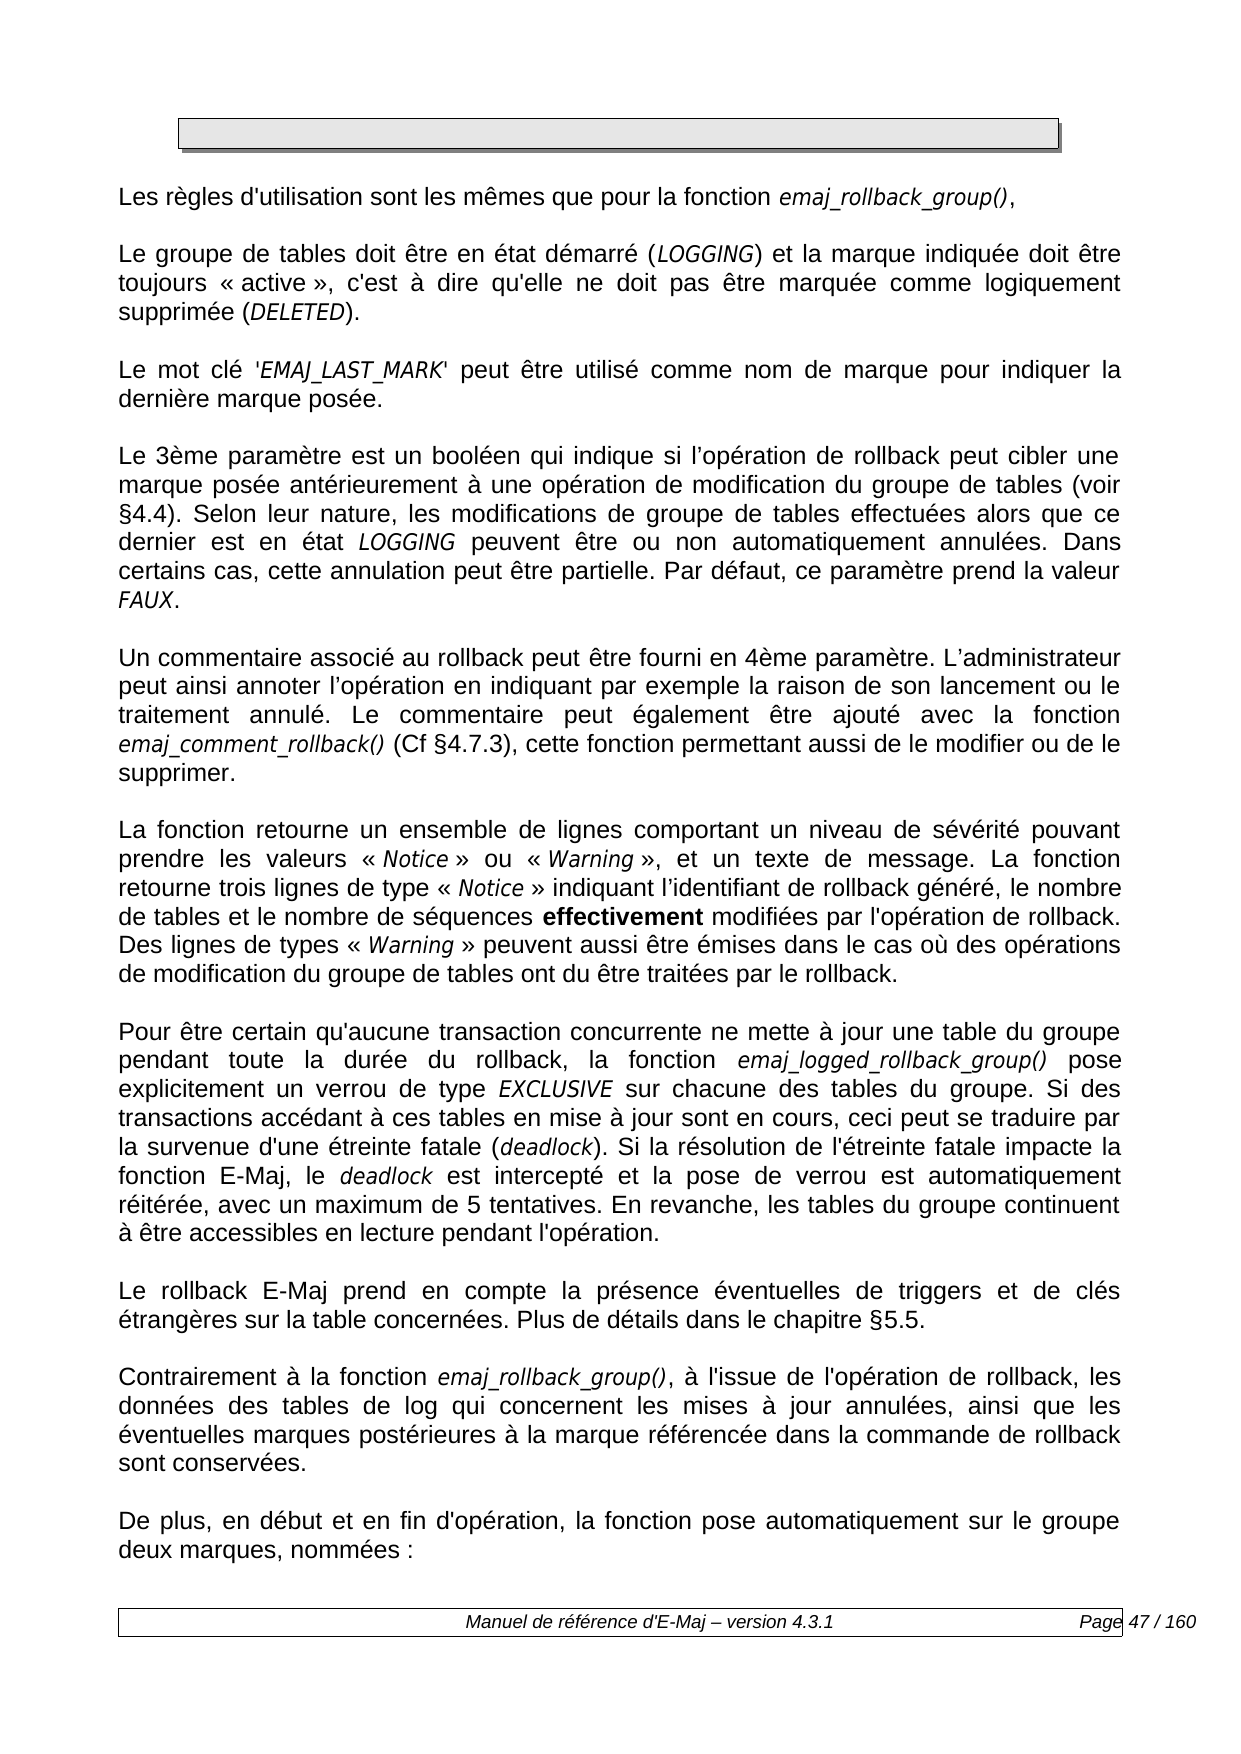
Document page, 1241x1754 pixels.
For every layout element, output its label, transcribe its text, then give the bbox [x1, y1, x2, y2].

text Contrairement à la fonction emaj_rollback_group(), à l'issue de l'opération de rollback, les données des tables de log qui concernent les mises à jour annulées, ainsi que les éventuelles marques postérieures à la marque référencée dans la commande de rollback sont conservées. [118, 1362, 1122, 1477]
text Le mot clé 'EMAJ_LAST_MARK' peut être utilisé comme nom de marque pour indiquer la dernière marque posée. [118, 355, 1122, 412]
text Le 3ème paramètre est un booléen qui indique si l’opération de rollback peut cibler une marque posée antérieurement à une opération de modification du groupe de tables (voir §4.4). Selon leur nature, les modifications de groupe de tables effectuées alors que ce dernier est en état LOGGING peuvent être ou non automatiquement annulées. Dans certains cas, cette annulation peut être partielle. Par défaut, ce paramètre prend la valeur FAUX. [118, 441, 1122, 614]
text Le rollback E-Maj prend en compte la présence éventuelles de triggers et de clés étrangères sur la table concernées. Plus de détails dans le chapitre §5.5. [118, 1276, 1122, 1333]
text Les règles d'utilisation sont les mêmes que pour la fonction emaj_rollback_group(), [118, 182, 1122, 211]
text Le groupe de tables doit être en état démarré (LOGGING) et la marque indiquée doit être toujours « active », c'est à dire qu'elle ne doit pas être marquée comme logiquement supprimée (DELETED). [118, 239, 1122, 326]
text Pour être certain qu'aucune transaction concurrente ne mette à jour une table du groupe pendant toute la durée du rollback, la fonction emaj_logged_rollback_group() pose explicitement un verrou de type EXCLUSIVE sur chacune des tables du groupe. Si des transactions accédant à ces tables en mise à jour sont en cours, ceci peut se traduire par la survenue d'une étreinte fatale (deadlock). Si la résolution de l'étreinte fatale impacte la fonction E-Maj, le deadlock est intercepté et la pose de verrou est automatiquement réitérée, avec un maximum de 5 tentatives. En revanche, les tables du groupe continuent à être accessibles en lecture pendant l'opération. [118, 1017, 1122, 1247]
text La fonction retourne un ensemble de lignes comportant un niveau de sévérité pouvant prendre les valeurs « Notice » ou « Warning », et un texte de message. La fonction retourne trois lignes de type « Notice » indiquant l’identifiant de rollback généré, le nombre de tables et le nombre de séquences effectivement modifiées par l'opération de rollback. Des lignes de types « Warning » peuvent aussi être émises dans le cas où des opérations de modification du groupe de tables ont du être traitées par le rollback. [118, 815, 1122, 988]
text De plus, en début et en fin d'opération, la fonction pose automatiquement sur le groupe deux marques, nommées : [118, 1506, 1122, 1563]
text Un commentaire associé au rollback peut être fourni en 4ème paramètre. L’administrateur peut ainsi annoter l’opération en indiquant par exemple la raison de son lancement ou le traitement annulé. Le commentaire peut également être ajouté avec la fonction emaj_comment_rollback() (Cf §4.7.3), cette fonction permettant aussi de le modifier ou de le supprimer. [118, 642, 1122, 786]
